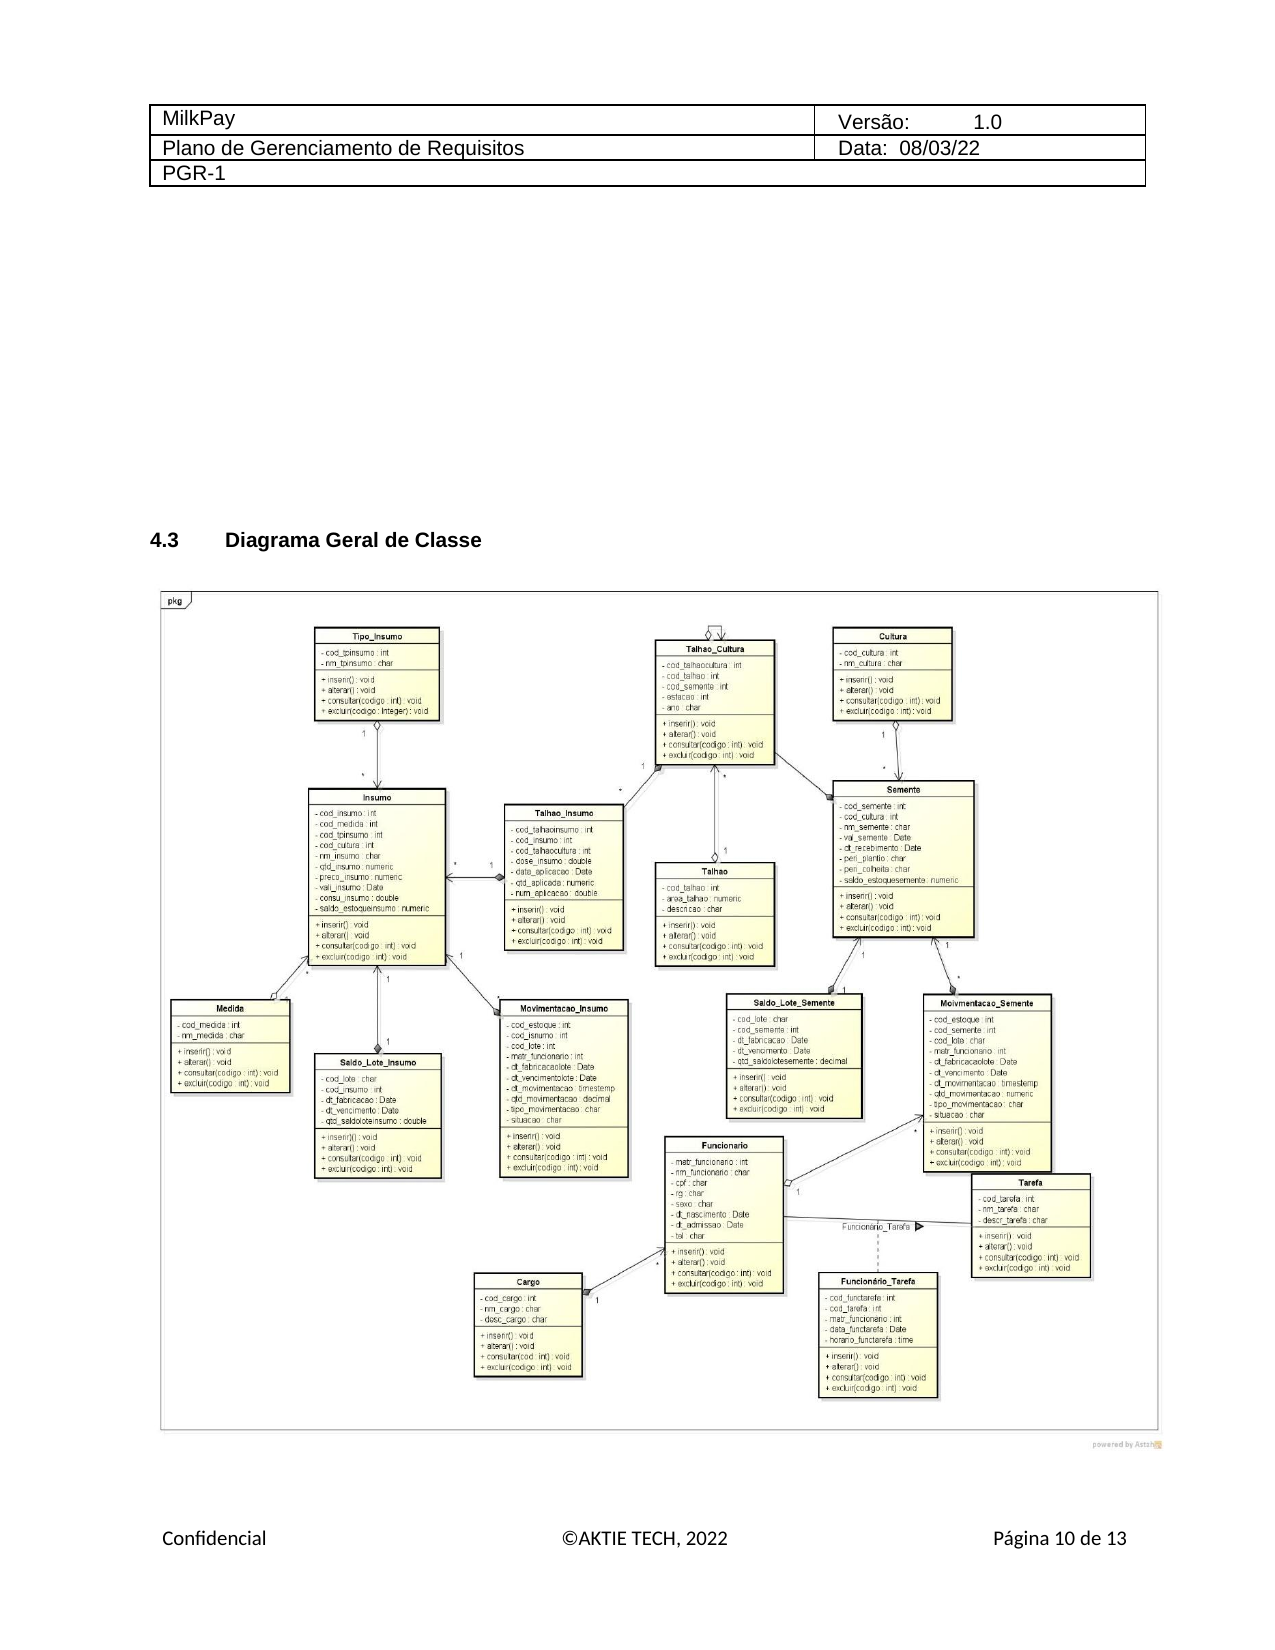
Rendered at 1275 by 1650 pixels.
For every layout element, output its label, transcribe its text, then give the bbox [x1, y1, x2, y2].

picture [154, 584, 1164, 1451]
subtitle Diagrama Geral de Classe [150, 528, 1125, 552]
